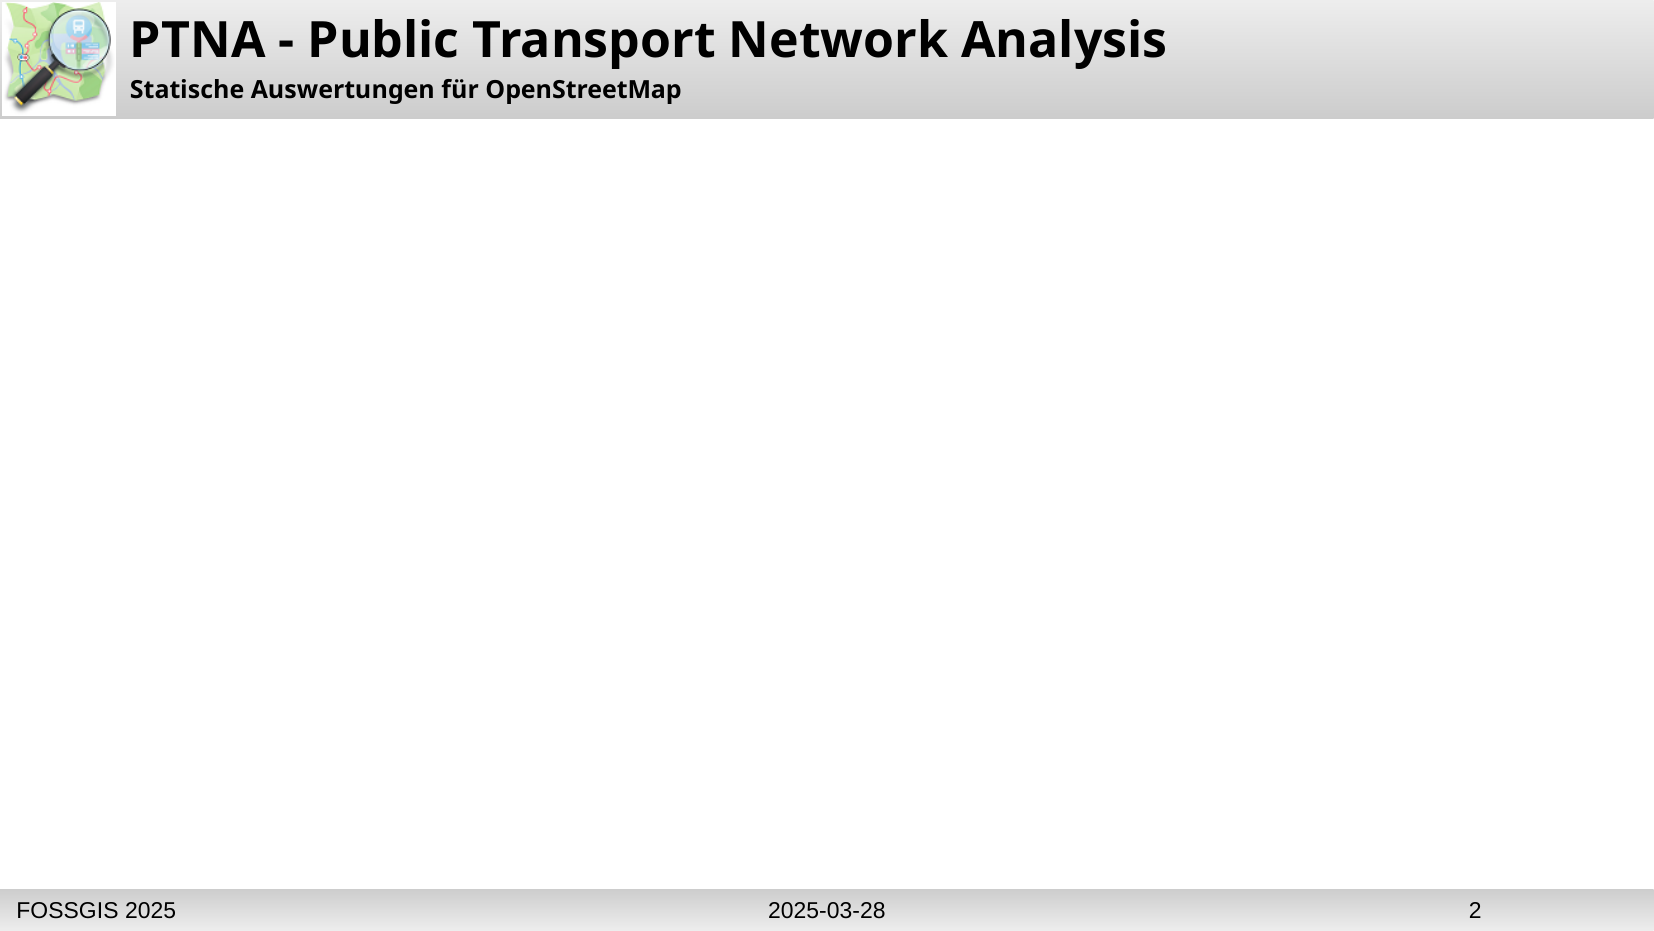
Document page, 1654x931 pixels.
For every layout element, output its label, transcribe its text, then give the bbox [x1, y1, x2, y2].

text_box Statische Auswertungen für OpenStreetMap [115, 59, 1653, 119]
picture [2, 2, 115, 116]
text_box [0, 0, 115, 119]
text_box [1453, 888, 1654, 931]
text_box 2025-03-28 [203, 889, 1453, 931]
text_box PTNA - Public Transport Network Analysis [115, 0, 1653, 59]
text_box FOSSGIS 2025 [1, 888, 203, 931]
